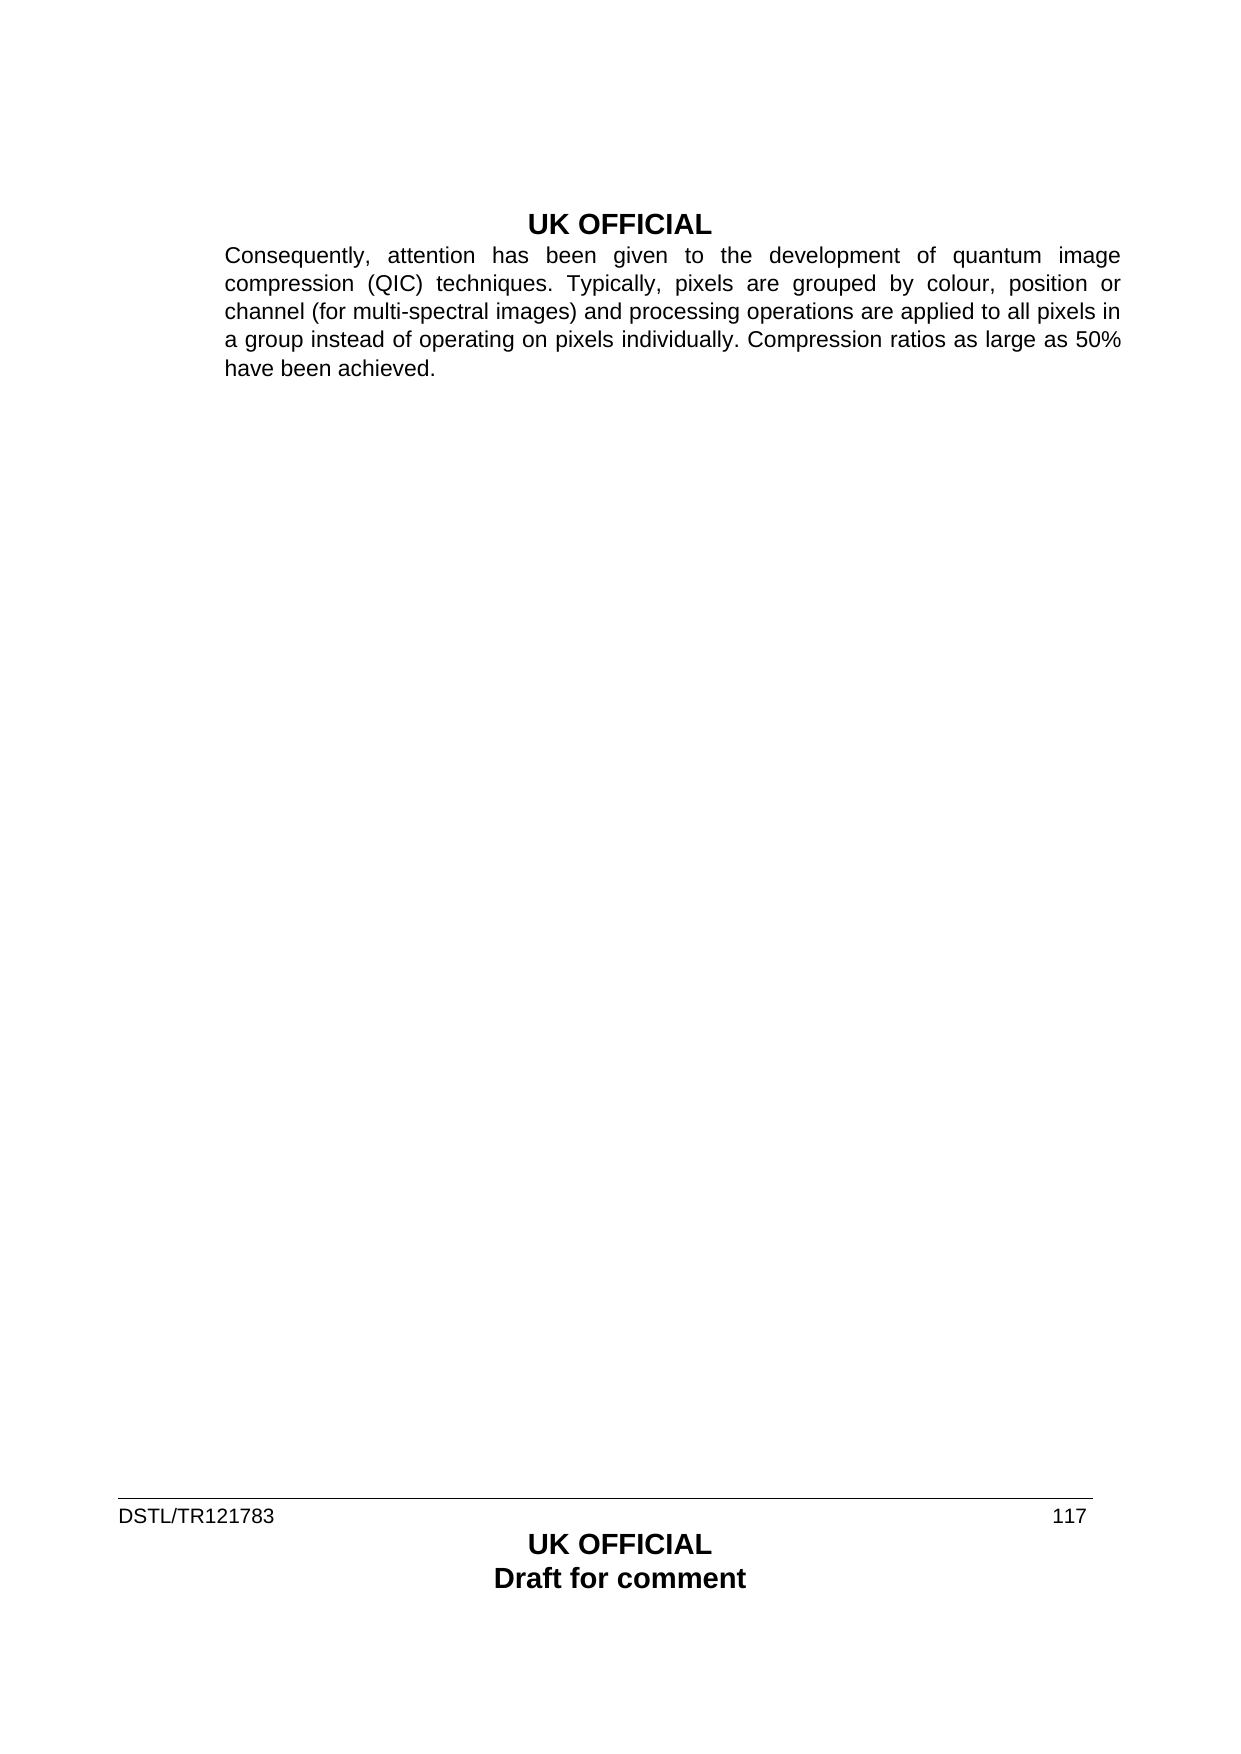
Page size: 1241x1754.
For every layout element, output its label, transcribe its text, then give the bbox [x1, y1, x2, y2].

text Consequently, attention has been given to the development of quantum image compression (QIC) techniques. Typically, pixels are grouped by colour, position or channel (for multi-spectral images) and processing operations are applied to all pixels in a group instead of operating on pixels individually. Compression ratios as large as 50% have been achieved. [224, 240, 1122, 381]
